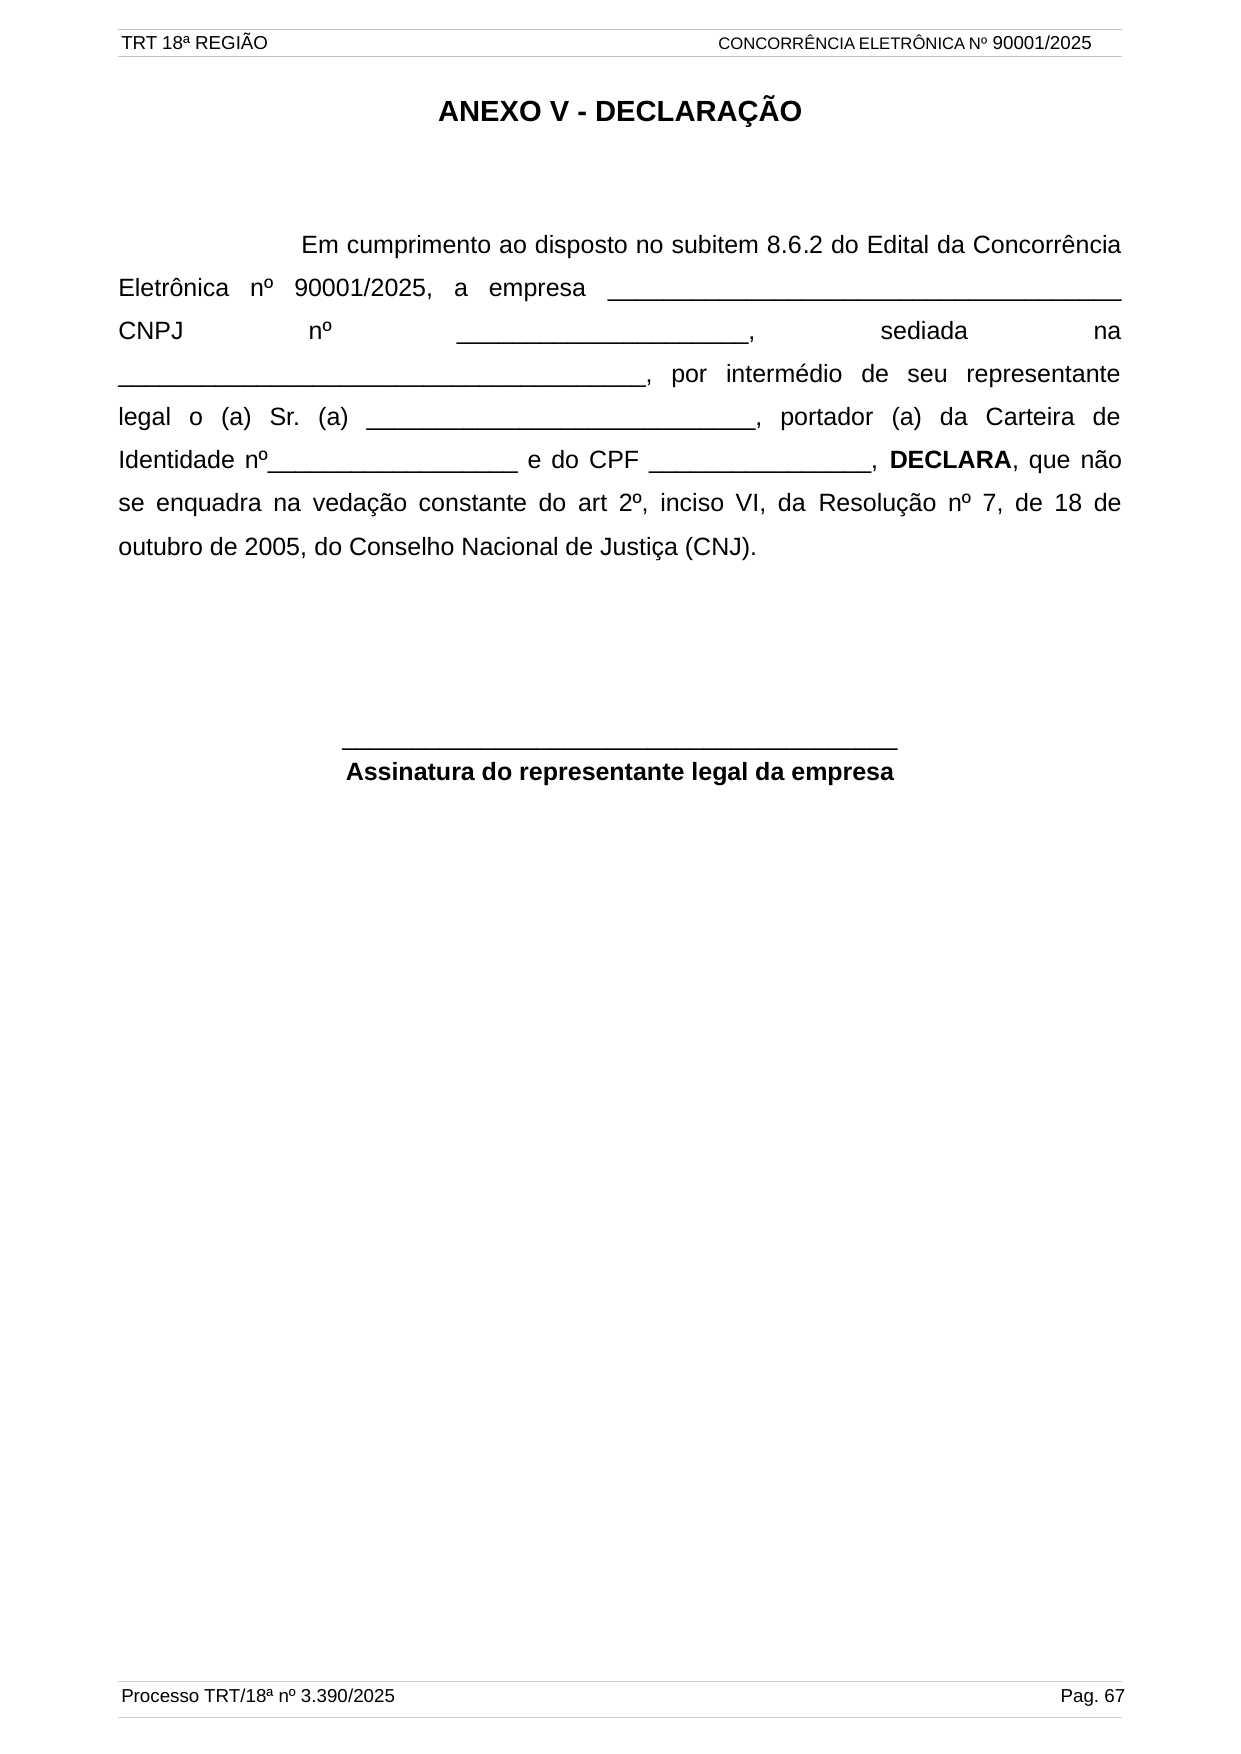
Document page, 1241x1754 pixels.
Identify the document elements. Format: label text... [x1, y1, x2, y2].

text ________________________________________ [118, 722, 1122, 751]
text Em cumprimento ao disposto no subitem 8.6.2 do Edital da Concorrência Eletrônica nº 90001/2025, a empresa _____________________________________ CNPJ nº _____________________, sediada na ______________________________________, por intermédio de seu representante legal o (a) Sr. (a) ____________________________, portador (a) da Carteira de Identidade nº__________________ e do CPF ________________, DECLARA, que não se enquadra na vedação constante do art 2º, inciso VI, da Resolução nº 7, de 18 de outubro de 2005, do Conselho Nacional de Justiça (CNJ). [118, 230, 1122, 560]
text Assinatura do representante legal da empresa [118, 751, 1122, 786]
text ANEXO V - DECLARAÇÃO [118, 94, 1122, 128]
